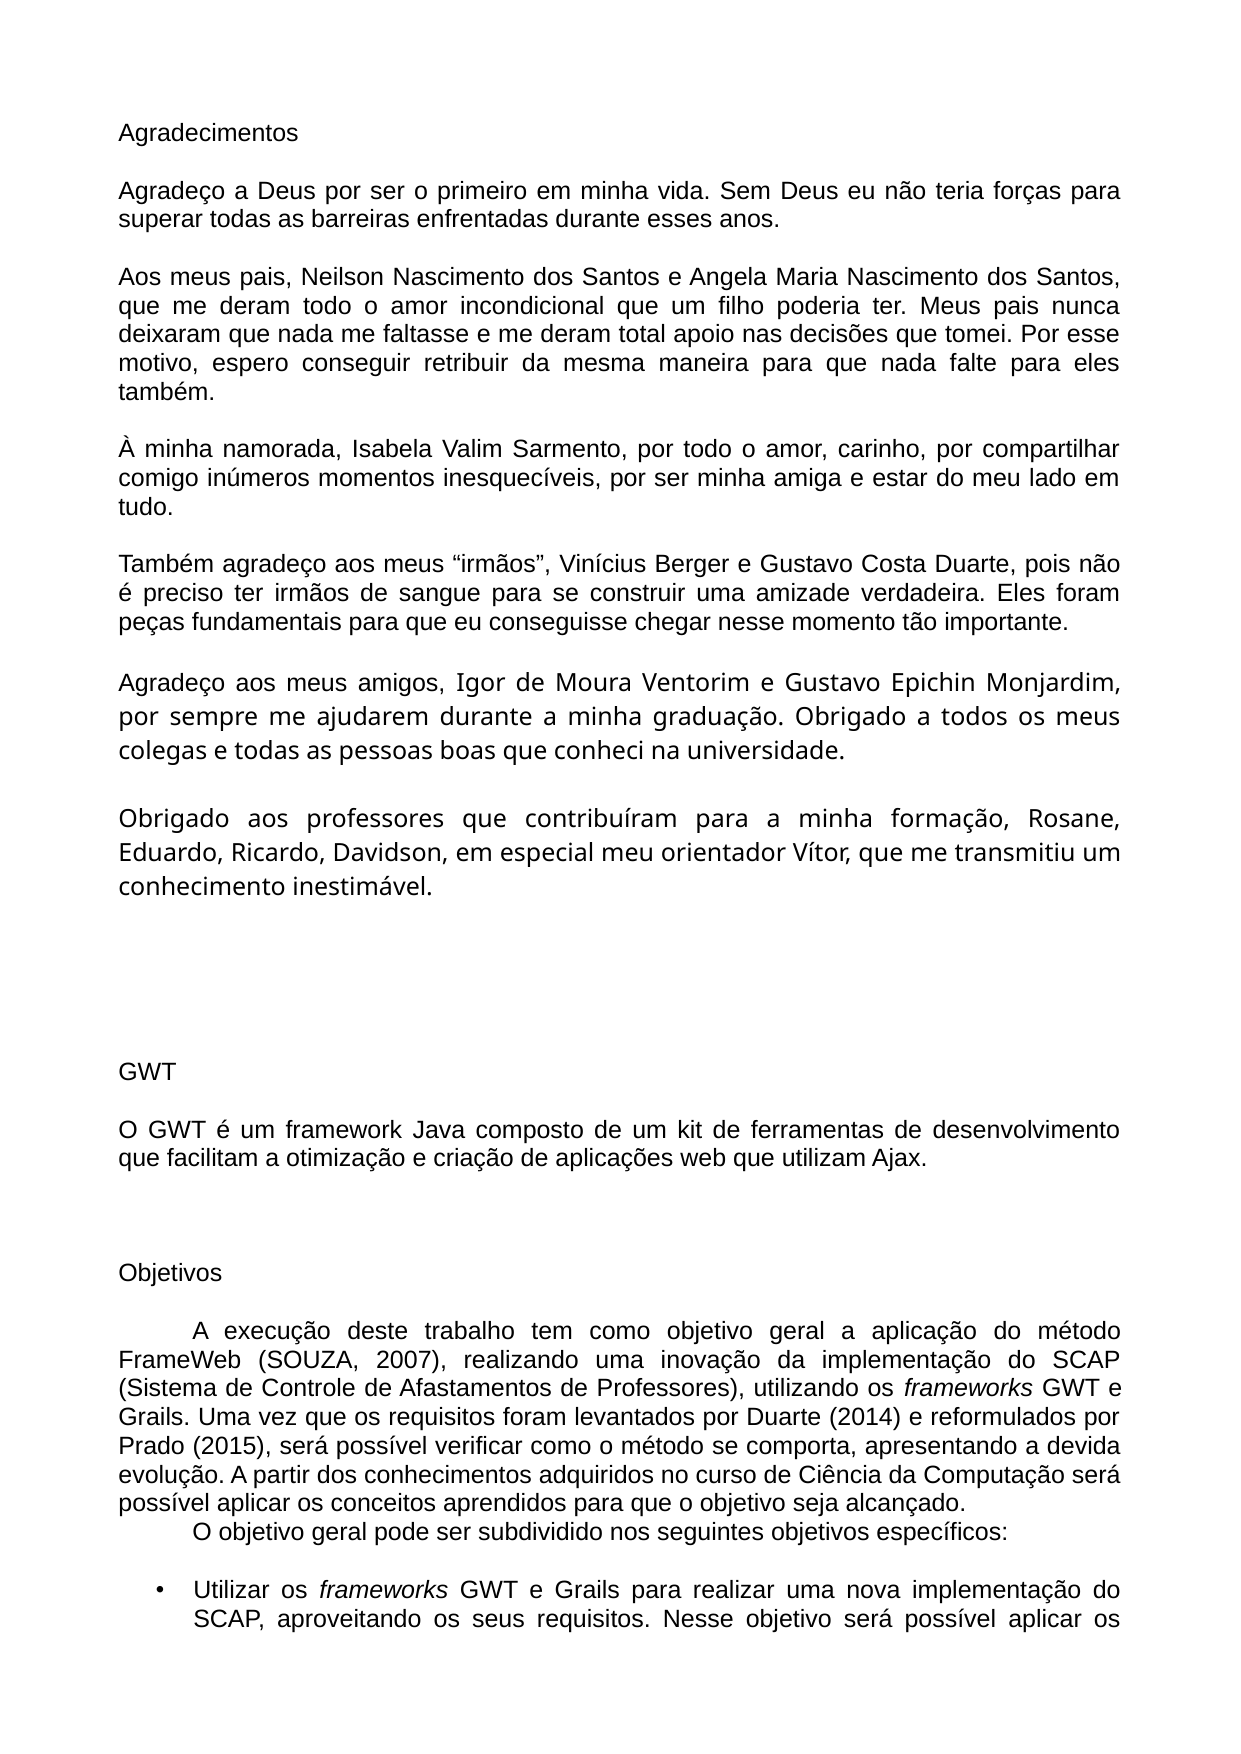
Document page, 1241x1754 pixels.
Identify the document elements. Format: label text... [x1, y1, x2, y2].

text Obrigado aos professores que contribuíram para a minha formação, Rosane, Eduardo, Ricardo, Davidson, em especial meu orientador Vítor, que me transmitiu um conhecimento inestimável. [118, 801, 1122, 903]
text Objetivos [118, 1258, 1122, 1287]
text A execução deste trabalho tem como objetivo geral a aplicação do método FrameWeb (SOUZA, 2007), realizando uma inovação da implementação do SCAP (Sistema de Controle de Afastamentos de Professores), utilizando os frameworks GWT e Grails. Uma vez que os requisitos foram levantados por Duarte (2014) e reformulados por Prado (2015), será possível verificar como o método se comporta, apresentando a devida evolução. A partir dos conhecimentos adquiridos no curso de Ciência da Computação será possível aplicar os conceitos aprendidos para que o objetivo seja alcançado. [118, 1316, 1122, 1517]
text À minha namorada, Isabela Valim Sarmento, por todo o amor, carinho, por compartilhar comigo inúmeros momentos inesquecíveis, por ser minha amiga e estar do meu lado em tudo. [118, 434, 1122, 521]
text Agradeço aos meus amigos, Igor de Moura Ventorim e Gustavo Epichin Monjardim, por sempre me ajudarem durante a minha graduação. Obrigado a todos os meus colegas e todas as pessoas boas que conheci na universidade. [118, 664, 1122, 767]
text GWT [118, 1057, 1122, 1086]
text Também agradeço aos meus “irmãos”, Vinícius Berger e Gustavo Costa Duarte, pois não é preciso ter irmãos de sangue para se construir uma amizade verdadeira. Eles foram peças fundamentais para que eu conseguisse chegar nesse momento tão importante. [118, 549, 1122, 636]
text O GWT é um framework Java composto de um kit de ferramentas de desenvolvimento que facilitam a otimização e criação de aplicações web que utilizam Ajax. [118, 1115, 1122, 1172]
list Utilizar os frameworks GWT e Grails para realizar uma nova implementação do SCAP, aproveitando os seus requisitos. Nesse objetivo será possível aplicar os [156, 1575, 1122, 1632]
text O objetivo geral pode ser subdividido nos seguintes objetivos específicos: [118, 1517, 1122, 1546]
text Agradeço a Deus por ser o primeiro em minha vida. Sem Deus eu não teria forças para superar todas as barreiras enfrentadas durante esses anos. [118, 176, 1122, 233]
text Agradecimentos [118, 118, 1122, 147]
text Aos meus pais, Neilson Nascimento dos Santos e Angela Maria Nascimento dos Santos, que me deram todo o amor incondicional que um filho poderia ter. Meus pais nunca deixaram que nada me faltasse e me deram total apoio nas decisões que tomei. Por esse motivo, espero conseguir retribuir da mesma maneira para que nada falte para eles também. [118, 262, 1122, 406]
